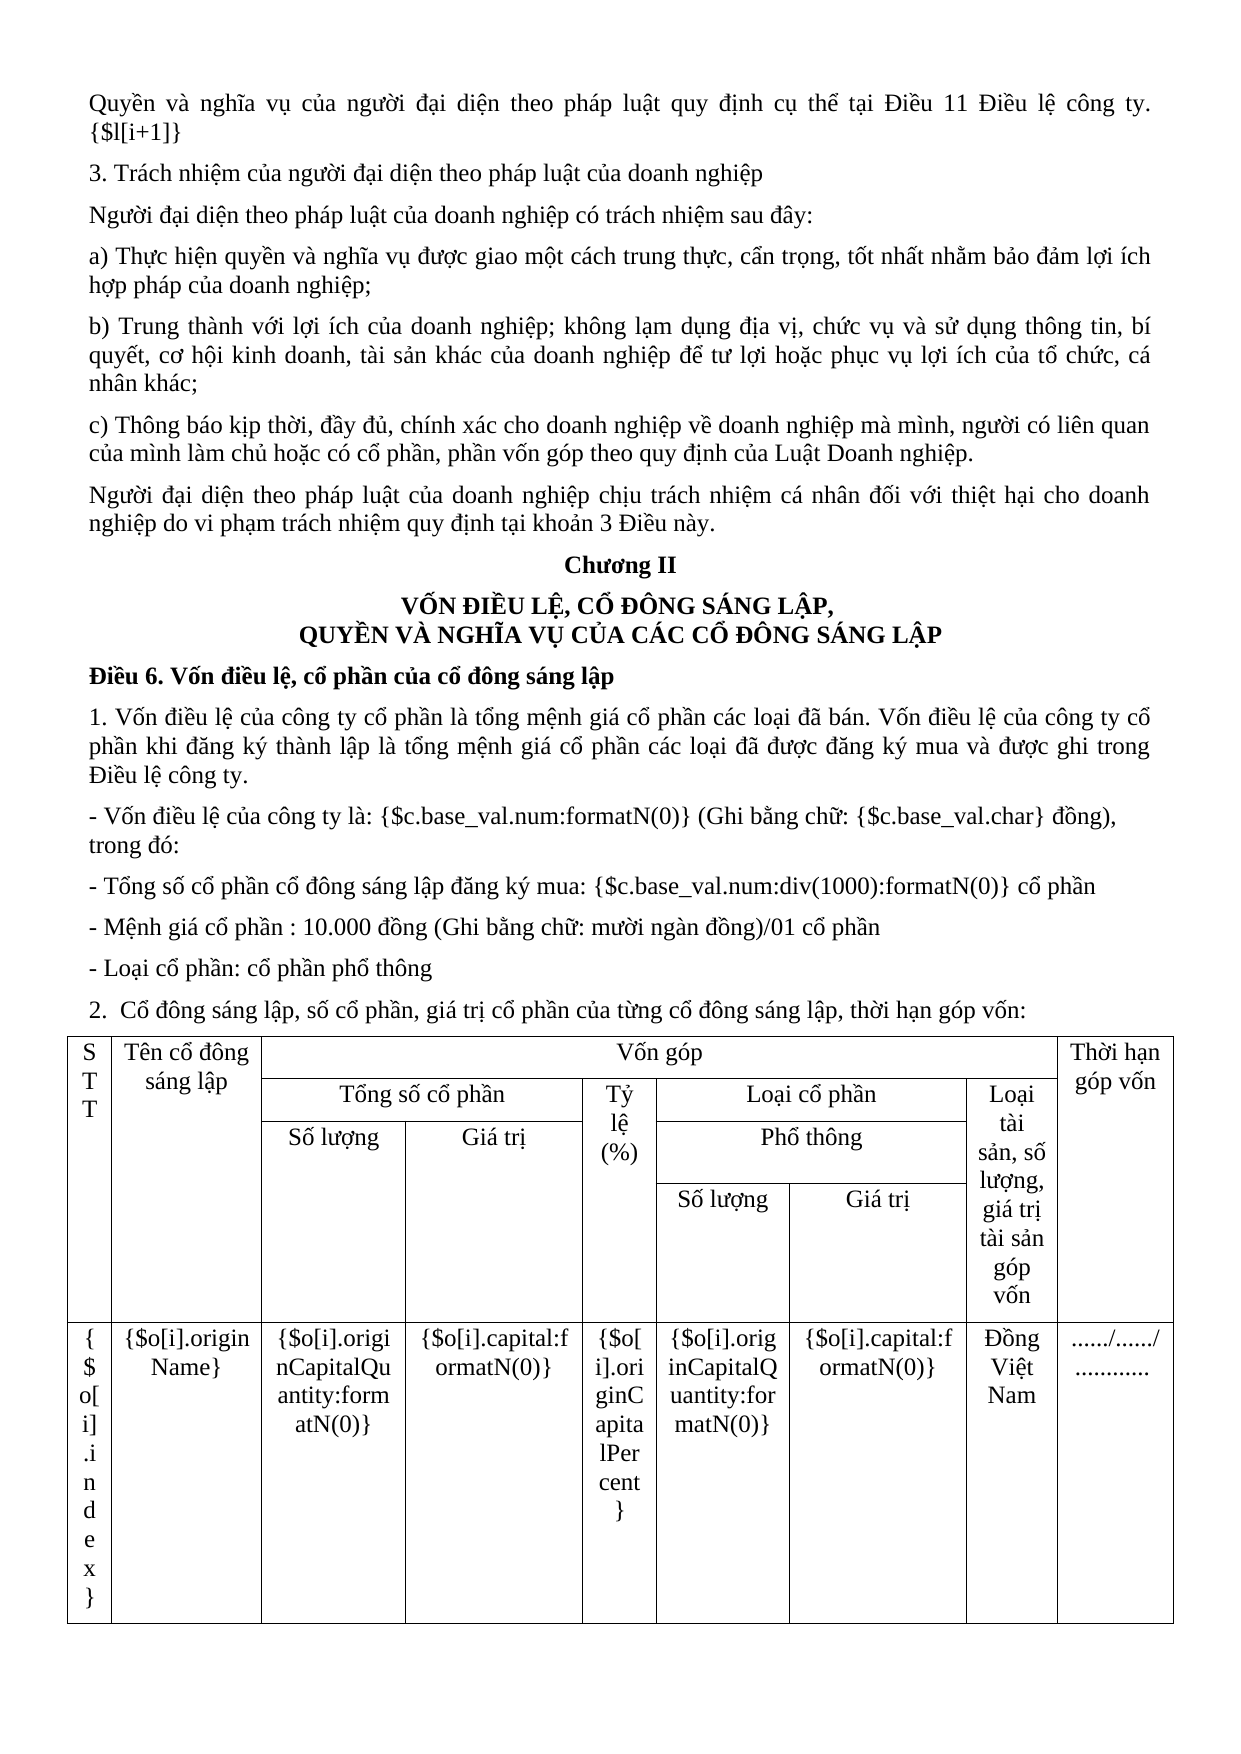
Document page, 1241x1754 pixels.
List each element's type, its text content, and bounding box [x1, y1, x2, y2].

text - Loại cổ phần: cổ phần phổ thông [89, 953, 1152, 982]
table_cell Loại tài sản, số lượng, giá trị tài sản góp vốn [967, 1079, 1057, 1322]
text - Tổng số cổ phần cổ đông sáng lập đăng ký mua: {$c.base_val.num:div(1000):formatN(0)} cổ phần [89, 871, 1152, 900]
text 2. Cổ đông sáng lập, số cổ phần, giá trị cổ phần của từng cổ đông sáng lập, thời hạn góp vốn: [89, 995, 1152, 1023]
text - Mệnh giá cổ phần : 10.000 đồng (Ghi bằng chữ: mười ngàn đồng)/01 cổ phần [89, 912, 1152, 941]
table_cell Giá trị [790, 1184, 966, 1322]
table_cell {$o[i].originCapitalQuantity:formatN(0)} [262, 1323, 405, 1623]
text Người đại diện theo pháp luật của doanh nghiệp có trách nhiệm sau đây: [89, 200, 1152, 228]
table_cell {$o[i].originName} [112, 1323, 261, 1623]
table_cell Tỷ lệ (%) [583, 1079, 656, 1322]
table_header Tên cổ đông sáng lập [112, 1037, 261, 1322]
text b) Trung thành với lợi ích của doanh nghiệp; không lạm dụng địa vị, chức vụ và sử dụng thông tin, bí quyết, cơ hội kinh doanh, tài sản khác của doanh nghiệp để tư lợi hoặc phục vụ lợi ích của tổ chức, cá nhân khác; [89, 311, 1152, 397]
subtitle VỐN ĐIỀU LỆ, CỔ ĐÔNG SÁNG LẬP, QUYỀN VÀ NGHĨA VỤ CỦA CÁC CỔ ĐÔNG SÁNG LẬP [89, 591, 1152, 648]
table_header STT [68, 1037, 111, 1322]
table_cell {$o[i].capital:formatN(0)} [406, 1323, 582, 1623]
table_header Vốn góp [262, 1037, 1057, 1078]
table_cell {$o[i].capital:formatN(0)} [790, 1323, 966, 1623]
table_cell {$o[i].originCapitalQuantity:formatN(0)} [657, 1323, 789, 1623]
text c) Thông báo kịp thời, đầy đủ, chính xác cho doanh nghiệp về doanh nghiệp mà mình, người có liên quan của mình làm chủ hoặc có cổ phần, phần vốn góp theo quy định của Luật Doanh nghiệp. [89, 410, 1152, 467]
table_cell Tổng số cổ phần [262, 1079, 582, 1121]
table_cell Loại cổ phần [657, 1079, 966, 1121]
table_cell {$o[i].originCapitalPercent} [583, 1323, 656, 1623]
text Quyền và nghĩa vụ của người đại diện theo pháp luật quy định cụ thể tại Điều 11 Điều lệ công ty.{$l[i+1]} [89, 88, 1152, 146]
subtitle Điều 6. Vốn điều lệ, cổ phần của cổ đông sáng lập [89, 661, 1152, 690]
table_cell Đồng Việt Nam [967, 1323, 1057, 1623]
table_cell ....../....../ ............ [1058, 1323, 1173, 1623]
table_header Thời hạn góp vốn [1058, 1037, 1173, 1322]
table_cell Phổ thông [657, 1122, 966, 1183]
text Người đại diện theo pháp luật của doanh nghiệp chịu trách nhiệm cá nhân đối với thiệt hại cho doanh nghiệp do vi phạm trách nhiệm quy định tại khoản 3 Điều này. [89, 480, 1152, 537]
table_cell Giá trị [406, 1122, 582, 1322]
table_cell Số lượng [657, 1184, 789, 1322]
text 3. Trách nhiệm của người đại diện theo pháp luật của doanh nghiệp [89, 158, 1152, 187]
table_cell {$o[i].index} [68, 1323, 111, 1623]
text - Vốn điều lệ của công ty là: {$c.base_val.num:formatN(0)} (Ghi bằng chữ: {$c.base_val.char} đồng), trong đó: [89, 801, 1152, 858]
subtitle Chương II [89, 550, 1152, 578]
text a) Thực hiện quyền và nghĩa vụ được giao một cách trung thực, cẩn trọng, tốt nhất nhằm bảo đảm lợi ích hợp pháp của doanh nghiệp; [89, 241, 1152, 298]
table_cell Số lượng [262, 1122, 405, 1322]
text 1. Vốn điều lệ của công ty cổ phần là tổng mệnh giá cổ phần các loại đã bán. Vốn điều lệ của công ty cổ phần khi đăng ký thành lập là tổng mệnh giá cổ phần các loại đã được đăng ký mua và được ghi trong Điều lệ công ty. [89, 702, 1152, 788]
